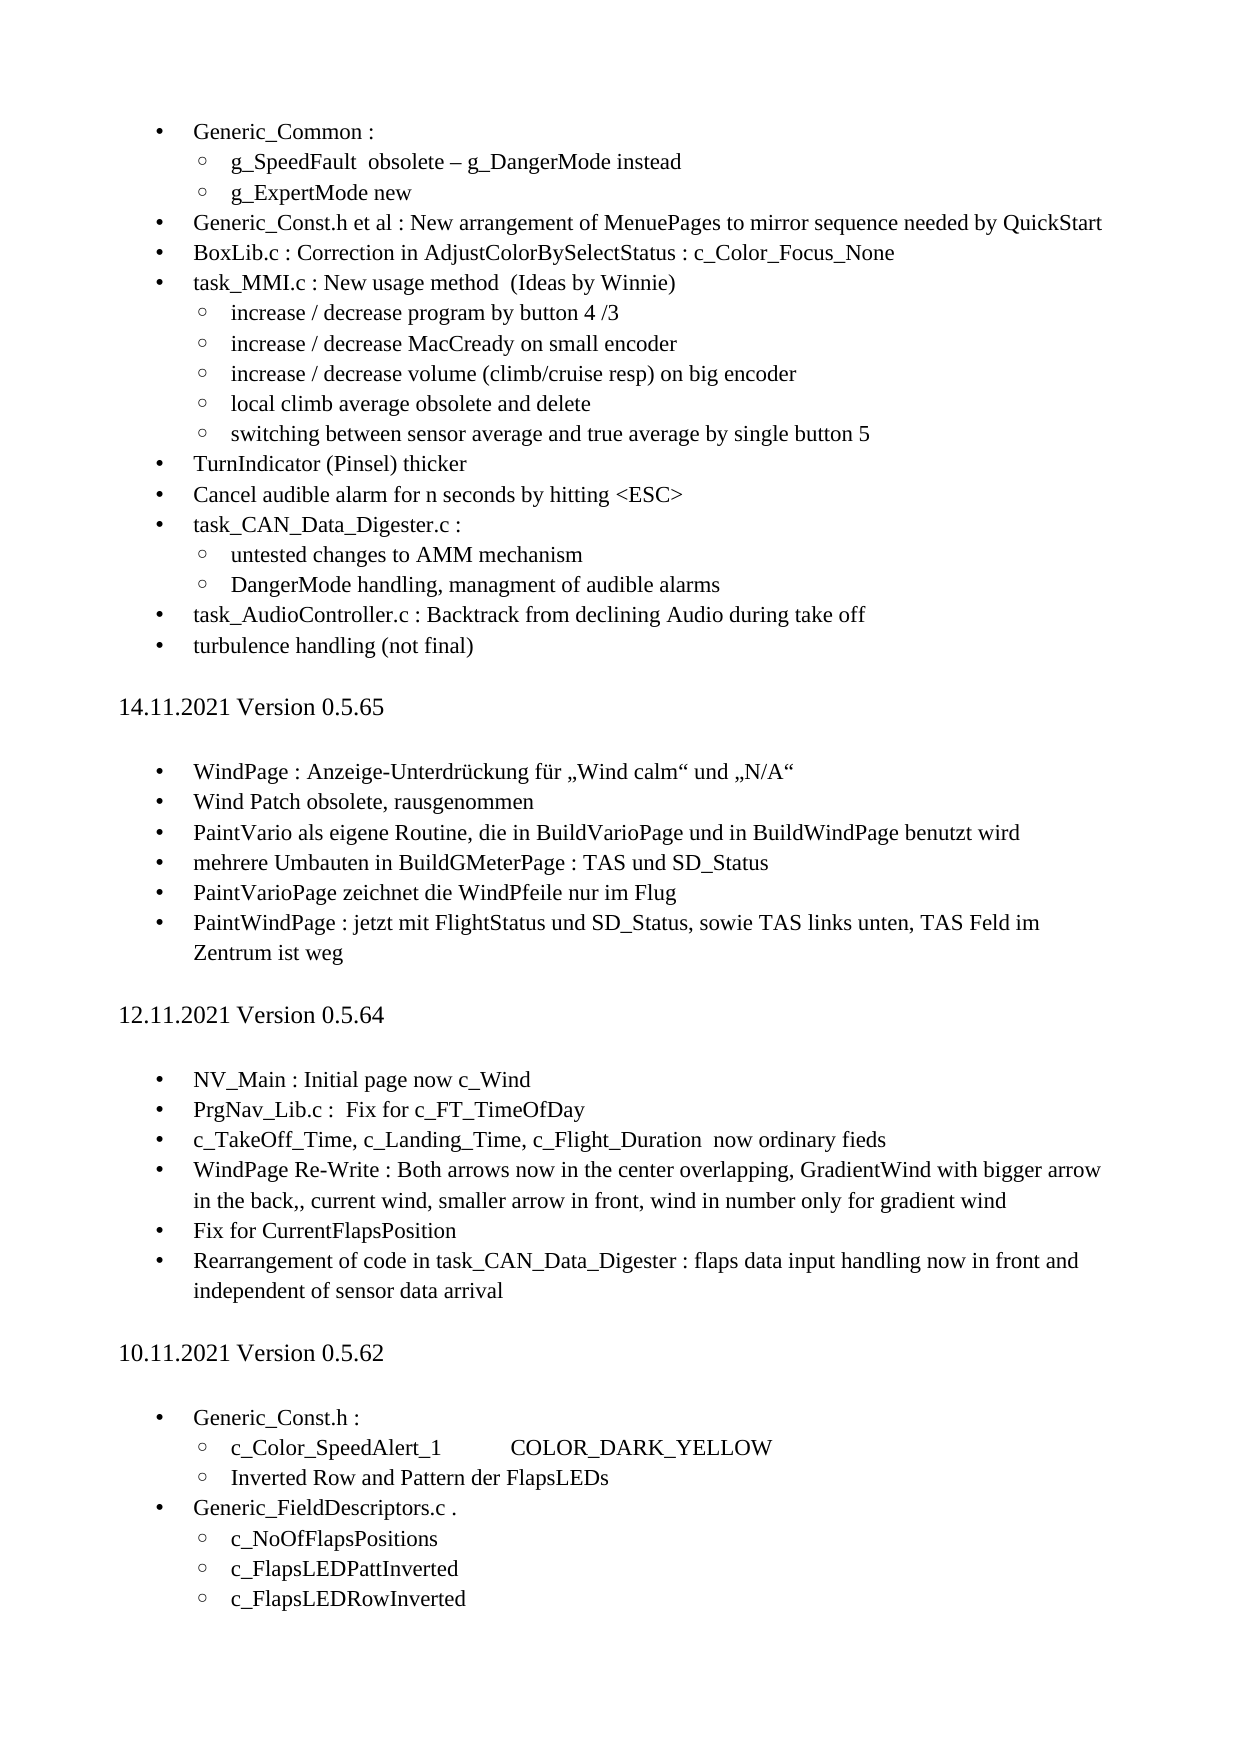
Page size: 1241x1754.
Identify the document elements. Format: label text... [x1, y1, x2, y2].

list untested changes to AMM mechanism [193, 541, 1122, 567]
list Wind Patch obsolete, rausgenommen [156, 788, 1122, 815]
list local climb average obsolete and delete [193, 390, 1122, 416]
list PrgNav_Lib.c : Fix for c_FT_TimeOfDay [156, 1096, 1122, 1122]
list Generic_Common : [156, 118, 1122, 144]
list TurnIndicator (Pinsel) thicker [156, 450, 1122, 477]
list Generic_FieldDescriptors.c . [156, 1494, 1122, 1521]
list c_NoOfFlapsPositions [193, 1524, 1122, 1551]
list Generic_Const.h et al : New arrangement of MenuePages to mirror sequence needed by QuickStart [156, 209, 1122, 235]
text 10.11.2021 Version 0.5.62 [118, 1338, 1122, 1366]
list turbulence handling (not final) [156, 632, 1122, 658]
list c_Color_SpeedAlert_1 COLOR_DARK_YELLOW [193, 1434, 1122, 1460]
list Fix for CurrentFlapsPosition [156, 1217, 1122, 1243]
list g_SpeedFault obsolete – g_DangerMode instead [193, 148, 1122, 175]
list c_TakeOff_Time, c_Landing_Time, c_Flight_Duration now ordinary fieds [156, 1126, 1122, 1153]
list PaintVario als eigene Routine, die in BuildVarioPage und in BuildWindPage benutzt wird [156, 818, 1122, 845]
list increase / decrease MacCready on small encoder [193, 329, 1122, 356]
list task_MMI.c : New usage method (Ideas by Winnie) [156, 269, 1122, 296]
list switching between sensor average and true average by single button 5 [193, 420, 1122, 447]
list Cancel audible alarm for n seconds by hitting <ESC> [156, 481, 1122, 507]
list WindPage Re-Write : Both arrows now in the center overlapping, GradientWind with bigger arrow in the back,, current wind, smaller arrow in front, wind in number only for gradient wind [156, 1156, 1122, 1213]
list Generic_Const.h : [156, 1404, 1122, 1430]
text 12.11.2021 Version 0.5.64 [118, 1000, 1122, 1028]
list BoxLib.c : Correction in AdjustColorBySelectStatus : c_Color_Focus_None [156, 239, 1122, 265]
list increase / decrease volume (climb/cruise resp) on big encoder [193, 360, 1122, 386]
list mehrere Umbauten in BuildGMeterPage : TAS und SD_Status [156, 849, 1122, 875]
list Rearrangement of code in task_CAN_Data_Digester : flaps data input handling now in front and independent of sensor data arrival [156, 1247, 1122, 1304]
list PaintVarioPage zeichnet die WindPfeile nur im Flug [156, 879, 1122, 905]
text 14.11.2021 Version 0.5.65 [118, 692, 1122, 721]
list task_CAN_Data_Digester.c : [156, 511, 1122, 537]
list PaintWindPage : jetzt mit FlightStatus und SD_Status, sowie TAS links unten, TAS Feld im Zentrum ist weg [156, 909, 1122, 966]
list DangerMode handling, managment of audible alarms [193, 571, 1122, 598]
list WindPage : Anzeige-Unterdrückung für „Wind calm“ und „N/A“ [156, 758, 1122, 784]
list c_FlapsLEDPattInverted [193, 1555, 1122, 1581]
list task_AudioController.c : Backtrack from declining Audio during take off [156, 601, 1122, 628]
list NV_Main : Initial page now c_Wind [156, 1066, 1122, 1092]
list increase / decrease program by button 4 /3 [193, 299, 1122, 326]
list Inverted Row and Pattern der FlapsLEDs [193, 1464, 1122, 1491]
list c_FlapsLEDRowInverted [193, 1585, 1122, 1611]
list g_ExpertMode new [193, 178, 1122, 205]
